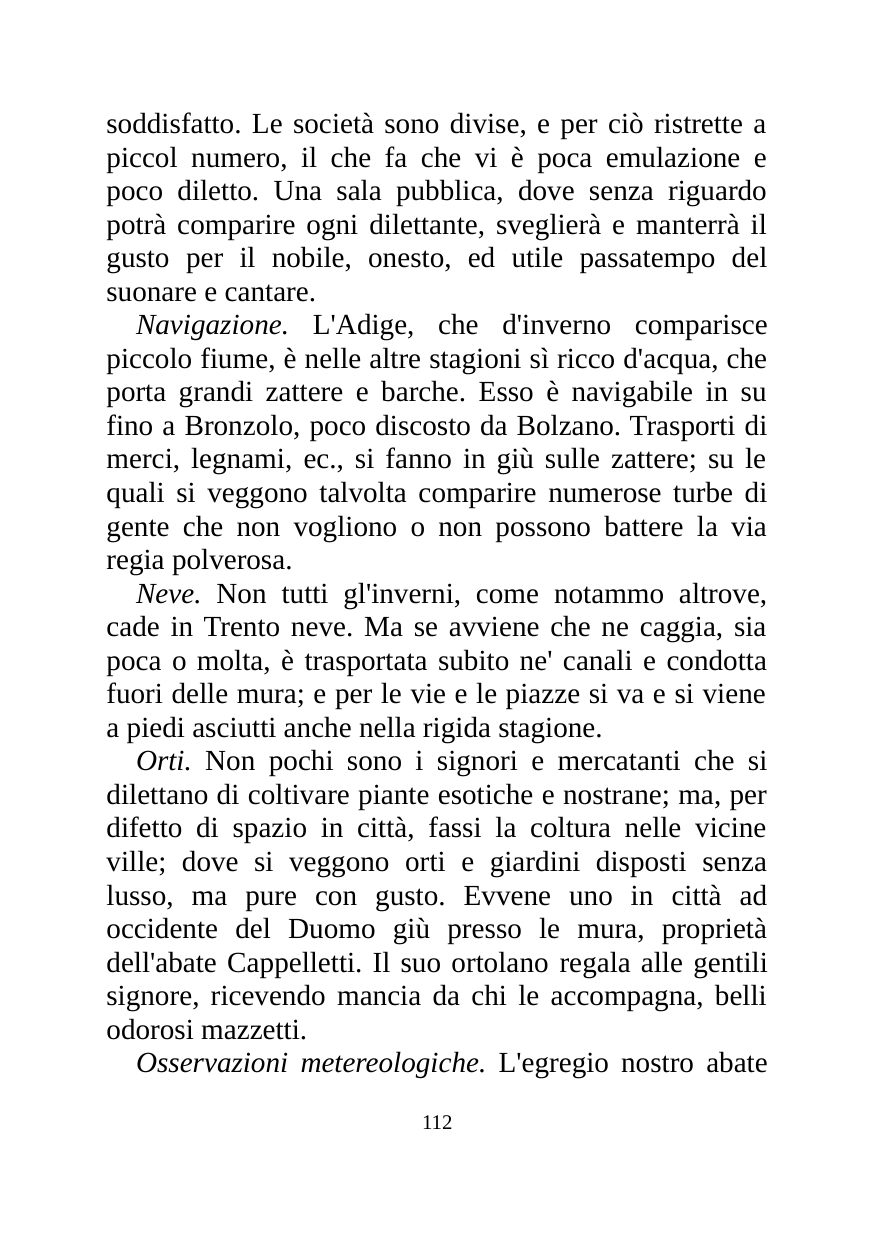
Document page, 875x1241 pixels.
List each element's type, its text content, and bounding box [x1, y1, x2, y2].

text Neve. Non tutti gl'inverni, come notammo altrove, cade in Trento neve. Ma se avviene che ne caggia, sia poca o molta, è trasportata subito ne' canali e condotta fuori delle mura; e per le vie e le piazze si va e si viene a piedi asciutti anche nella rigida stagione. [106, 576, 768, 743]
text Orti. Non pochi sono i signori e mercatanti che si dilettano di coltivare piante esotiche e nostrane; ma, per difetto di spazio in città, fassi la coltura nelle vicine ville; dove si veggono orti e giardini disposti senza lusso, ma pure con gusto. Evvene uno in città ad occidente del Duomo giù presso le mura, proprietà dell'abate Cappelletti. Il suo ortolano regala alle gentili signore, ricevendo mancia da chi le accompagna, belli odorosi mazzetti. [106, 743, 768, 1045]
text soddisfatto. Le società sono divise, e per ciò ristrette a piccol numero, il che fa che vi è poca emulazione e poco diletto. Una sala pubblica, dove senza riguardo potrà comparire ogni dilettante, sveglierà e manterrà il gusto per il nobile, onesto, ed utile passatempo del suonare e cantare. [106, 106, 768, 307]
text Osservazioni metereologiche. L'egregio nostro abate [106, 1045, 768, 1079]
text Navigazione. L'Adige, che d'inverno comparisce piccolo fiume, è nelle altre stagioni sì ricco d'acqua, che porta grandi zattere e barche. Esso è navigabile in su fino a Bronzolo, poco discosto da Bolzano. Trasporti di merci, legnami, ec., si fanno in giù sulle zattere; su le quali si veggono talvolta comparire numerose turbe di gente che non vogliono o non possono battere la via regia polverosa. [106, 307, 768, 576]
